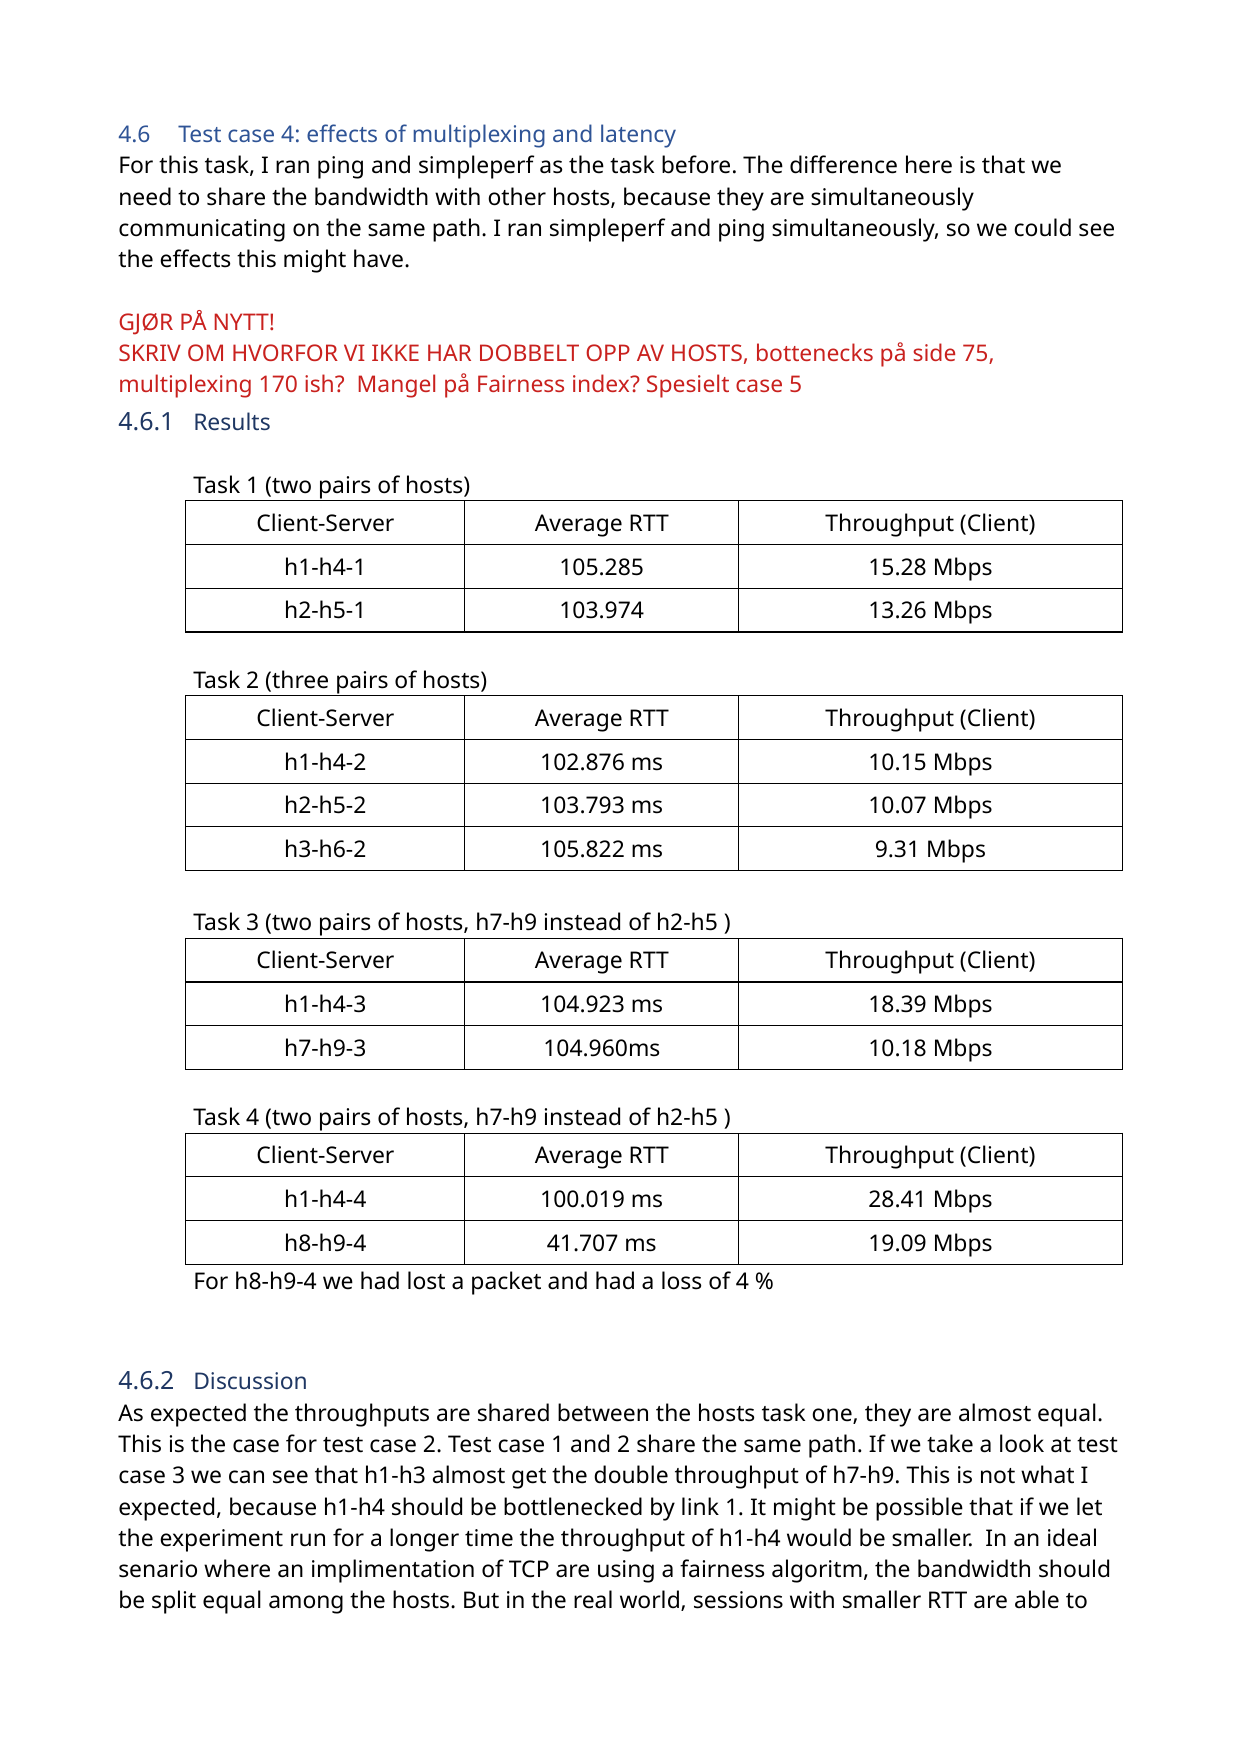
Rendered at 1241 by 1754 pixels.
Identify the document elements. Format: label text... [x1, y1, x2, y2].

table_cell 103.974 [465, 589, 738, 631]
text SKRIV OM HVORFOR VI IKKE HAR DOBBELT OPP AV HOSTS, bottenecks på side 75, multiplexing 170 ish? Mangel på Fairness index? Spesielt case 5 [118, 337, 1122, 399]
text Task 2 (three pairs of hosts) [118, 664, 1122, 695]
table_cell 102.876 ms [465, 740, 738, 782]
table_cell 13.26 Mbps [739, 589, 1122, 631]
text GJØR PÅ NYTT! [118, 306, 1122, 337]
text Task 4 (two pairs of hosts, h7-h9 instead of h2-h5 ) [118, 1101, 1122, 1132]
text For h8-h9-4 we had lost a packet and had a loss of 4 % [118, 1265, 1122, 1296]
table_header Average RTT [465, 1134, 738, 1176]
table_cell 10.18 Mbps [739, 1026, 1122, 1069]
table_cell 105.285 [465, 545, 738, 588]
table_cell h2-h5-1 [186, 589, 464, 631]
table_cell 9.31 Mbps [739, 827, 1122, 870]
table_cell 104.923 ms [465, 983, 738, 1025]
table_header Client-Server [186, 939, 464, 981]
table_header Client-Server [186, 696, 464, 739]
table_header Throughput (Client) [739, 696, 1122, 739]
table_cell h1-h4-2 [186, 740, 464, 782]
table_cell h8-h9-4 [186, 1221, 464, 1264]
table_header Client-Server [186, 501, 464, 544]
table_cell 15.28 Mbps [739, 545, 1122, 588]
table_cell 19.09 Mbps [739, 1221, 1122, 1264]
table_header Average RTT [465, 696, 738, 739]
table_cell h2-h5-2 [186, 784, 464, 826]
subtitle Test case 4: effects of multiplexing and latency [118, 118, 1122, 149]
text Task 1 (two pairs of hosts) [118, 469, 1122, 500]
table_cell 103.793 ms [465, 784, 738, 826]
table_cell 104.960ms [465, 1026, 738, 1069]
table_cell 10.15 Mbps [739, 740, 1122, 782]
table_cell 100.019 ms [465, 1177, 738, 1220]
table_header Client-Server [186, 1134, 464, 1176]
table_header Average RTT [465, 501, 738, 544]
table_cell 105.822 ms [465, 827, 738, 870]
table_cell h3-h6-2 [186, 827, 464, 870]
subtitle Results [118, 403, 1122, 438]
table_header Throughput (Client) [739, 1134, 1122, 1176]
table_header Throughput (Client) [739, 501, 1122, 544]
table_cell 41.707 ms [465, 1221, 738, 1264]
subtitle Discussion [118, 1363, 1122, 1397]
table_cell h7-h9-3 [186, 1026, 464, 1069]
table_header Average RTT [465, 939, 738, 981]
table_cell 18.39 Mbps [739, 983, 1122, 1025]
table_cell h1-h4-1 [186, 545, 464, 588]
table_cell h1-h4-4 [186, 1177, 464, 1220]
text For this task, I ran ping and simpleperf as the task before. The difference here is that we need to share the bandwidth with other hosts, because they are simultaneously communicating on the same path. I ran simpleperf and ping simultaneously, so we could see the effects this might have. [118, 149, 1122, 274]
table_cell 10.07 Mbps [739, 784, 1122, 826]
text Task 3 (two pairs of hosts, h7-h9 instead of h2-h5 ) [118, 906, 1122, 938]
table_cell h1-h4-3 [186, 983, 464, 1025]
table_cell 28.41 Mbps [739, 1177, 1122, 1220]
table_header Throughput (Client) [739, 939, 1122, 981]
text As expected the throughputs are shared between the hosts task one, they are almost equal. This is the case for test case 2. Test case 1 and 2 share the same path. If we take a look at test case 3 we can see that h1-h3 almost get the double throughput of h7-h9. This is not what I expected, because h1-h4 should be bottlenecked by link 1. It might be possible that if we let the experiment run for a longer time the throughput of h1-h4 would be smaller. In an ideal senario where an implimentation of TCP are using a fairness algoritm, the bandwidth should be split equal among the hosts. But in the real world, sessions with smaller RTT are able to [118, 1397, 1122, 1615]
